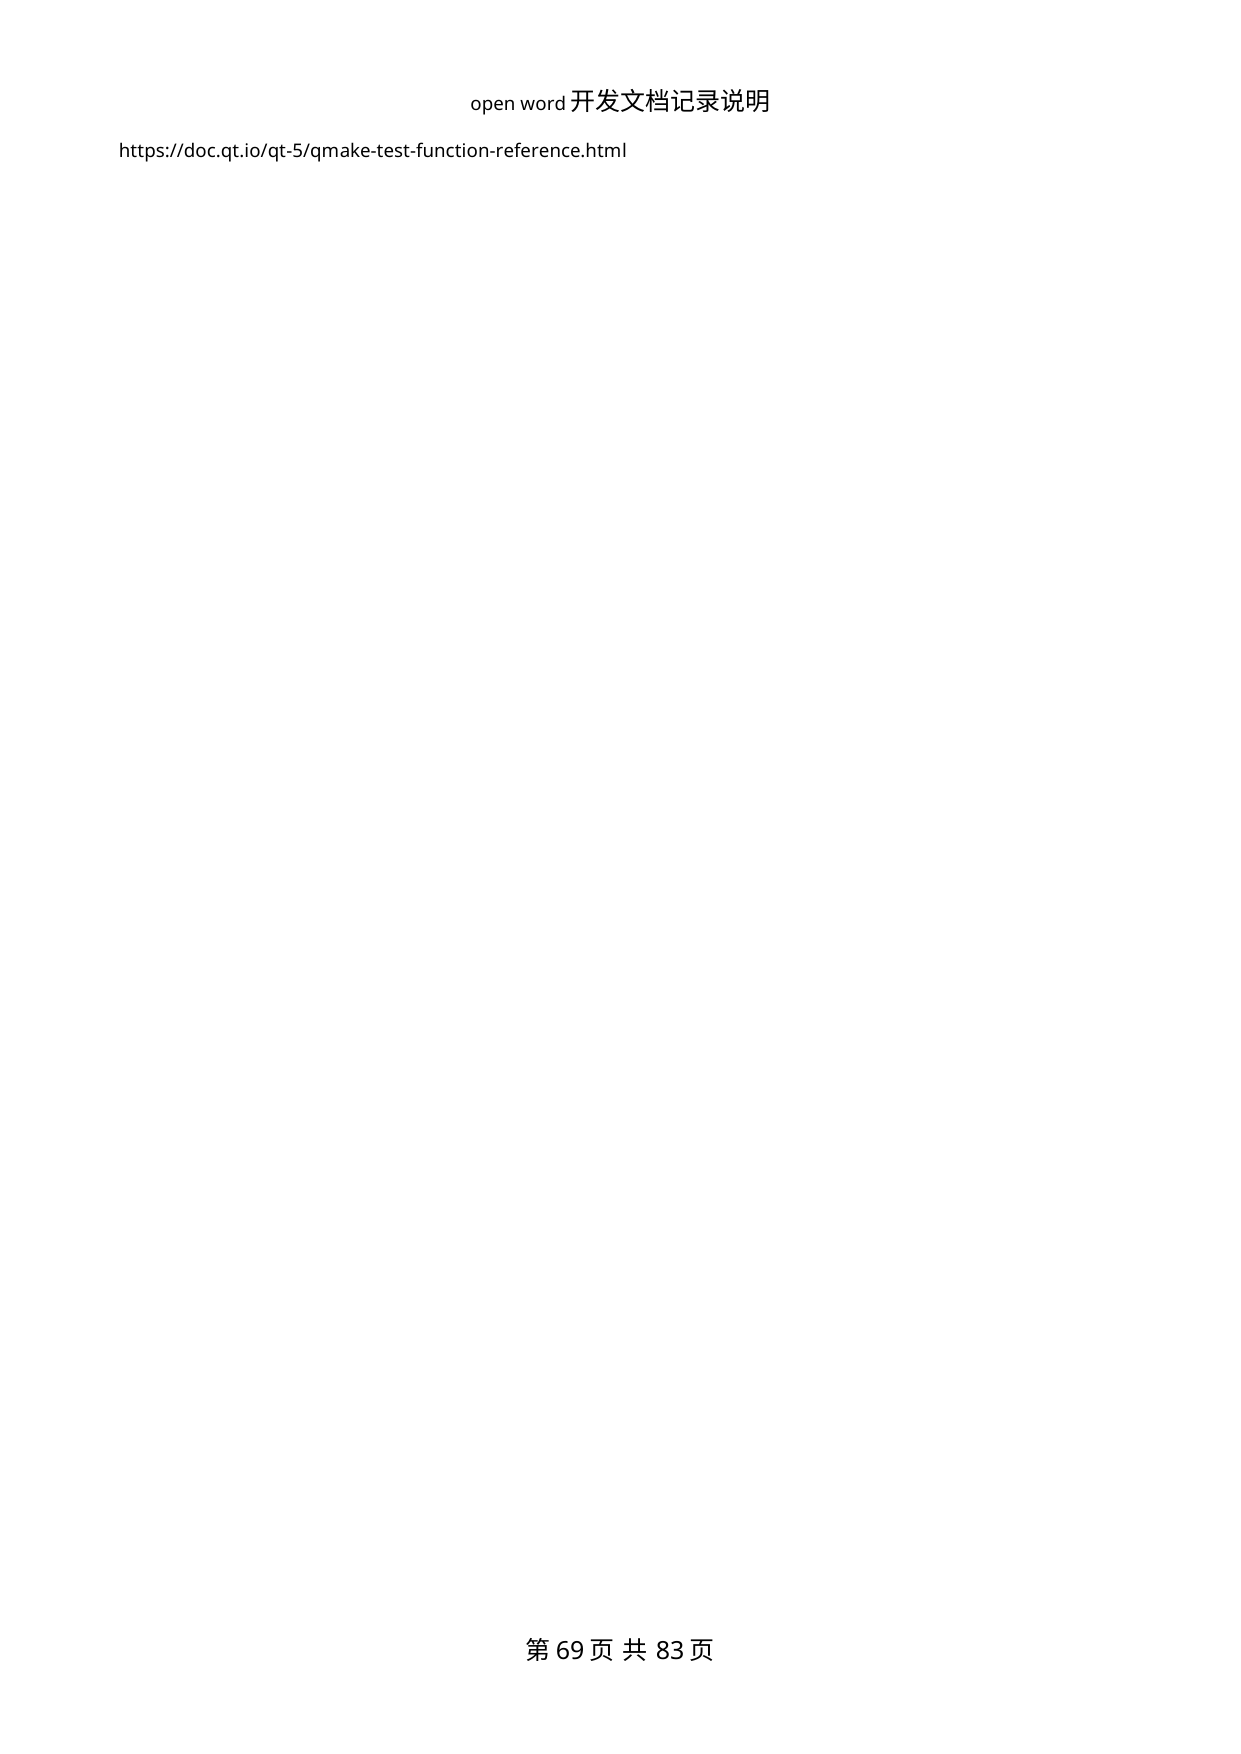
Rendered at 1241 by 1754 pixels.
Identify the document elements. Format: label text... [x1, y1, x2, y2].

text https://doc.qt.io/qt-5/qmake-test-function-reference.html [119, 137, 1121, 163]
